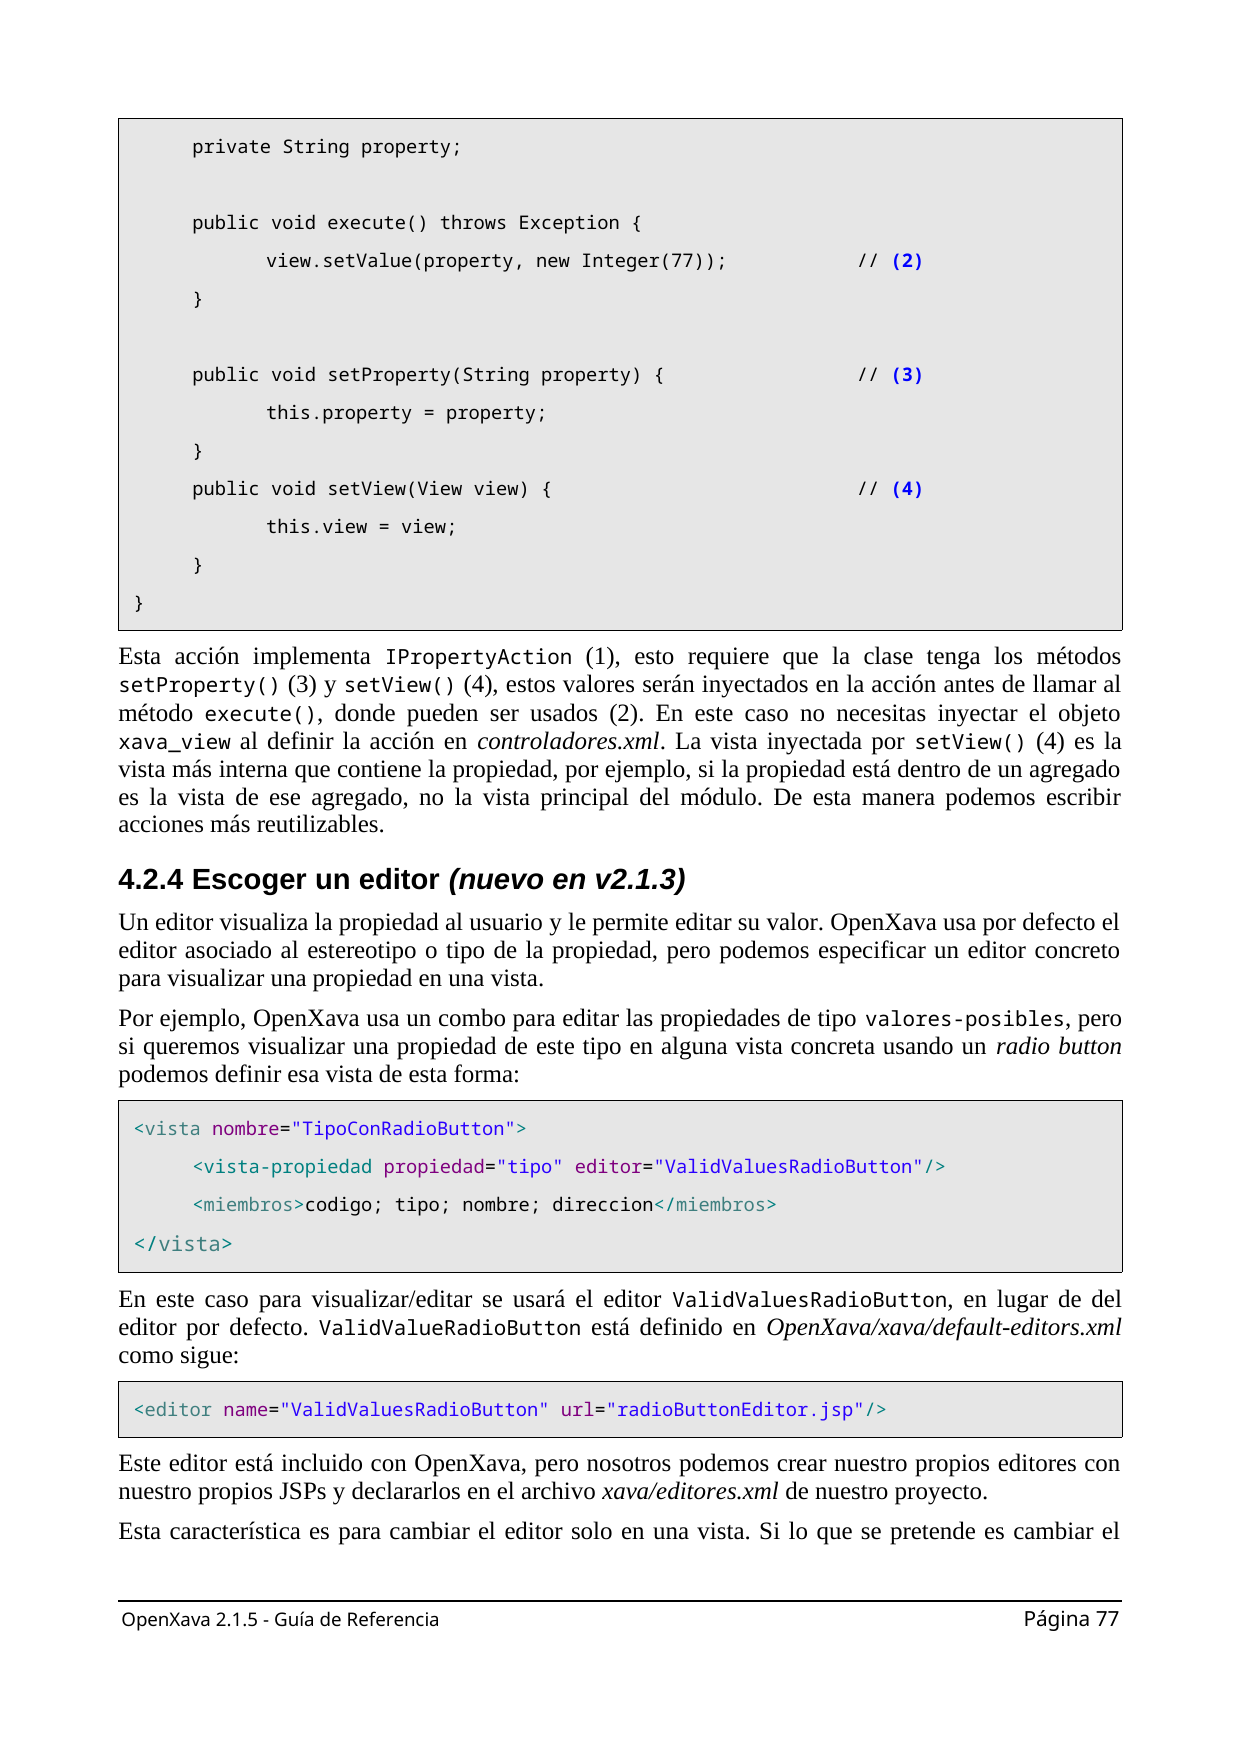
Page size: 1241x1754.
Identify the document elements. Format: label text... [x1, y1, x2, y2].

text Esta característica es para cambiar el editor solo en una vista. Si lo que se pretende es cambiar el [118, 1517, 1122, 1545]
text this.view = view; [119, 498, 1122, 536]
text Este editor está incluido con OpenXava, pero nosotros podemos crear nuestro propios editores con nuestro propios JSPs y declararlos en el archivo xava/editores.xml de nuestro proyecto. [118, 1449, 1122, 1505]
text Esta acción implementa IPropertyAction (1), esto requiere que la clase tenga los métodos setProperty() (3) y setView() (4), estos valores serán inyectados en la acción antes de llamar al método execute(), donde pueden ser usados (2). En este caso no necesitas inyectar el objeto xava_view al definir la acción en controladores.xml. La vista inyectada por setView() (4) es la vista más interna que contiene la propiedad, por ejemplo, si la propiedad está dentro de un agregado es la vista de ese agregado, no la vista principal del módulo. De esta manera podemos escribir acciones más reutilizables. [118, 642, 1122, 838]
text } [119, 574, 1122, 630]
text private String property; [119, 119, 1122, 156]
text En este caso para visualizar/editar se usará el editor ValidValuesRadioButton, en lugar de del editor por defecto. ValidValueRadioButton está definido en OpenXava/xava/default-editors.xml como sigue: [118, 1285, 1122, 1369]
subtitle Escoger un editor (nuevo en v2.1.3) [118, 863, 1122, 896]
text public void execute() throws Exception { [119, 194, 1122, 232]
text </vista> [119, 1214, 1122, 1272]
text } [119, 270, 1122, 308]
text public void setProperty(String property) { // (3) [119, 346, 1122, 384]
text <vista-propiedad propiedad="tipo" editor="ValidValuesRadioButton"/> [119, 1138, 1122, 1176]
text Un editor visualiza la propiedad al usuario y le permite editar su valor. OpenXava usa por defecto el editor asociado al estereotipo o tipo de la propiedad, pero podemos especificar un editor concreto para visualizar una propiedad en una vista. [118, 908, 1122, 992]
text <editor name="ValidValuesRadioButton" url="radioButtonEditor.jsp"/> [119, 1382, 1122, 1437]
text view.setValue(property, new Integer(77)); // (2) [119, 232, 1122, 270]
text <vista nombre="TipoConRadioButton"> [119, 1101, 1122, 1138]
text this.property = property; [119, 384, 1122, 422]
text } [119, 536, 1122, 574]
text public void setView(View view) { // (4) [119, 460, 1122, 498]
text } [119, 422, 1122, 460]
text Por ejemplo, OpenXava usa un combo para editar las propiedades de tipo valores-posibles, pero si queremos visualizar una propiedad de este tipo en alguna vista concreta usando un radio button podemos definir esa vista de esta forma: [118, 1004, 1122, 1088]
text <miembros>codigo; tipo; nombre; direccion</miembros> [119, 1176, 1122, 1214]
